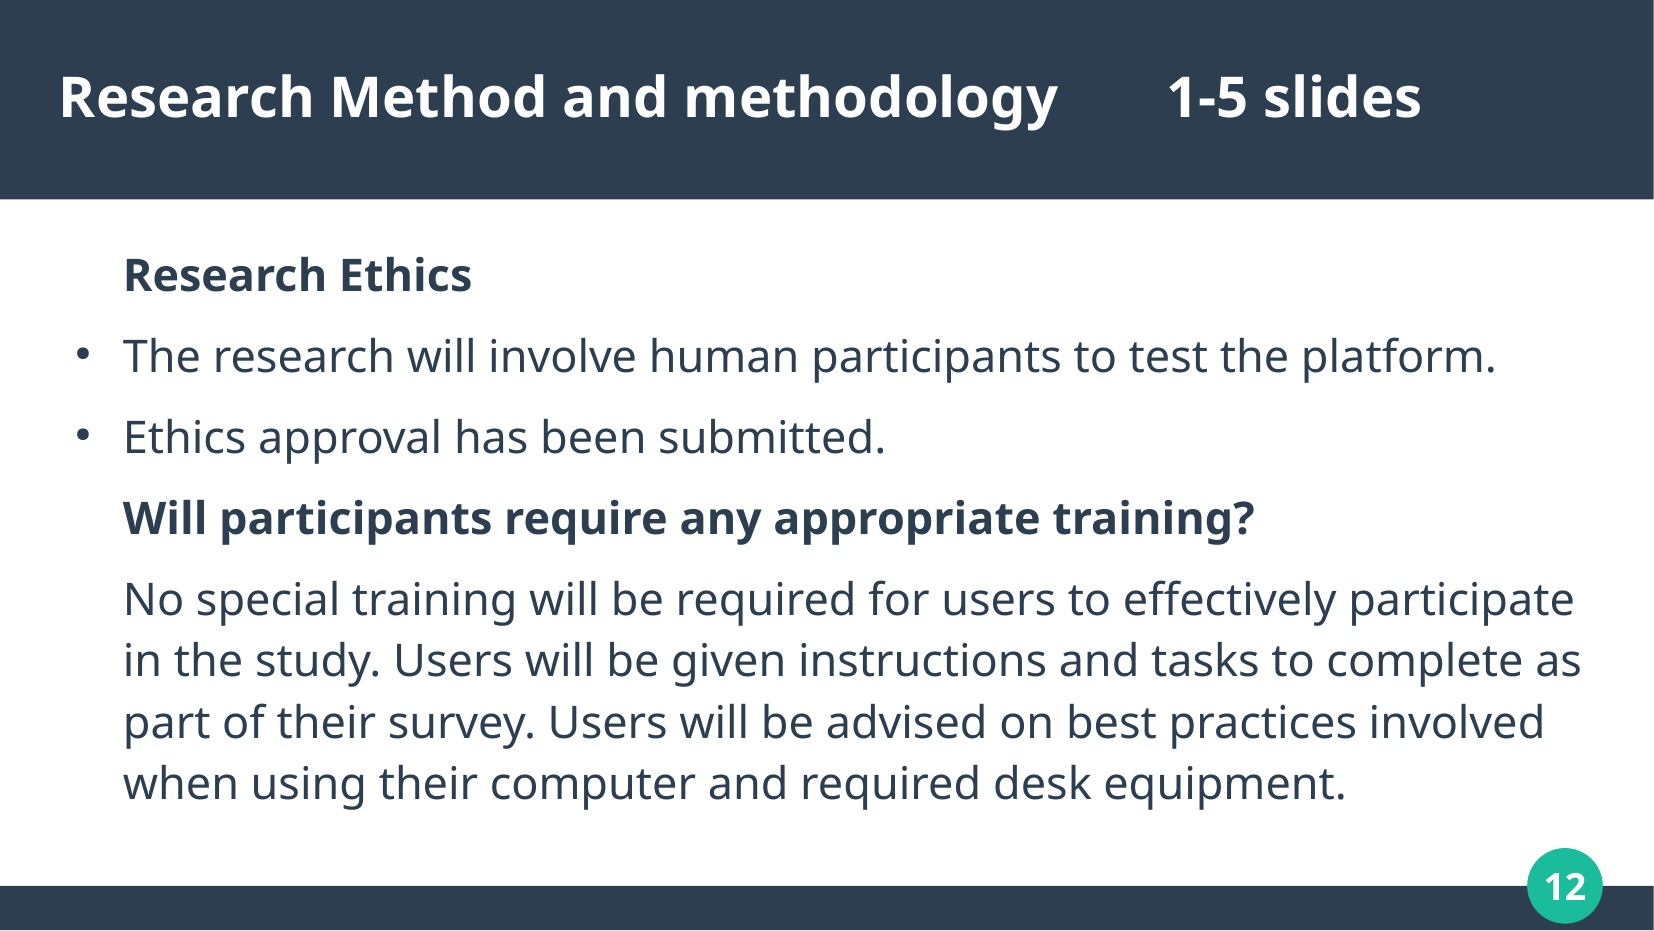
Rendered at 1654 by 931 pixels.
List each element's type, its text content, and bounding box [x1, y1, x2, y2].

list Research Ethics The research will involve human participants to test the platform. Ethics approval has been submitted. Will participants require any appropriate training? No special training will be required for users to effectively participate in the study. Users will be given instructions and tasks to complete as part of their survey. Users will be advised on best practices involved when using their computer and required desk equipment. [59, 243, 1595, 864]
title Research Method and methodology 1-5 slides [59, 37, 1595, 155]
